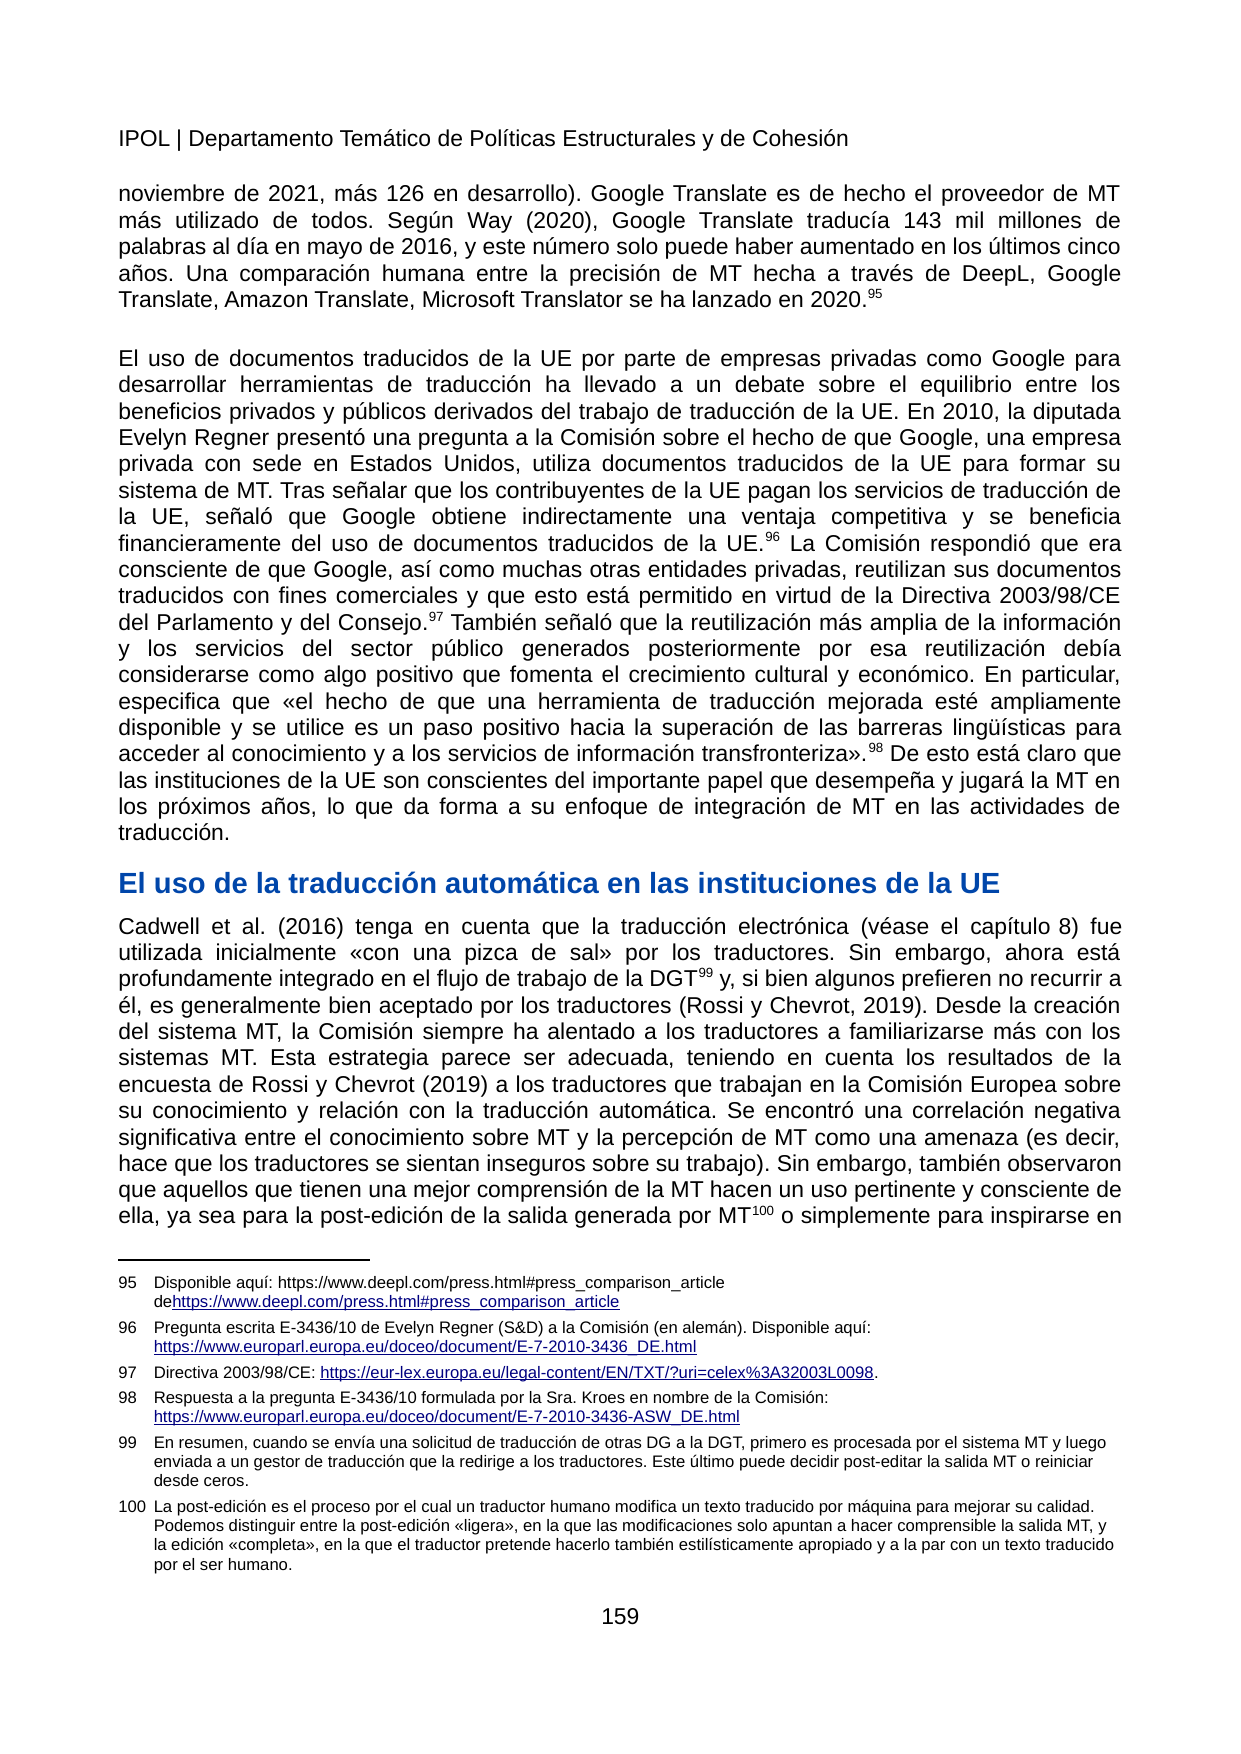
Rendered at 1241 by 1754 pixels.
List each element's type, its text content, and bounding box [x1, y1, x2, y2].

text Cadwell et al. (2016) tenga en cuenta que la traducción electrónica (véase el capítulo 8) fue utilizada inicialmente «con una pizca de sal» por los traductores. Sin embargo, ahora está profundamente integrado en el flujo de trabajo de la DGT y, si bien algunos prefieren no recurrir a él, es generalmente bien aceptado por los traductores (Rossi y Chevrot, 2019). Desde la creación del sistema MT, la Comisión siempre ha alentado a los traductores a familiarizarse más con los sistemas MT. Esta estrategia parece ser adecuada, teniendo en cuenta los resultados de la encuesta de Rossi y Chevrot (2019) a los traductores que trabajan en la Comisión Europea sobre su conocimiento y relación con la traducción automática. Se encontró una correlación negativa significativa entre el conocimiento sobre MT y la percepción de MT como una amenaza (es decir, hace que los traductores se sientan inseguros sobre su trabajo). Sin embargo, también observaron que aquellos que tienen una mejor comprensión de la MT hacen un uso pertinente y consciente de ella, ya sea para la post-edición de la salida generada por MT o simplemente para inspirarse en [118, 913, 1122, 1229]
text noviembre de 2021, más 126 en desarrollo). Google Translate es de hecho el proveedor de MT más utilizado de todos. Según Way (2020), Google Translate traducía 143 mil millones de palabras al día en mayo de 2016, y este número solo puede haber aumentado en los últimos cinco años. Una comparación humana entre la precisión de MT hecha a través de DeepL, Google Translate, Amazon Translate, Microsoft Translator se ha lanzado en 2020. [118, 180, 1122, 312]
text Respuesta a la pregunta E-3436/10 formulada por la Sra. Kroes en nombre de la Comisión: https://www.europarl.europa.eu/doceo/document/E-7-2010-3436-ASW_DE.html [118, 1388, 1122, 1426]
text Disponible aquí: https://www.deepl.com/press.html#press_comparison_article dehttps://www.deepl.com/press.html#press_comparison_article [118, 1273, 1122, 1311]
text Pregunta escrita E-3436/10 de Evelyn Regner (S&D) a la Comisión (en alemán). Disponible aquí: https://www.europarl.europa.eu/doceo/document/E-7-2010-3436_DE.html [118, 1318, 1122, 1356]
text Directiva 2003/98/CE: https://eur-lex.europa.eu/legal-content/EN/TXT/?uri=celex%3A32003L0098. [118, 1362, 1122, 1382]
text En resumen, cuando se envía una solicitud de traducción de otras DG a la DGT, primero es procesada por el sistema MT y luego enviada a un gestor de traducción que la redirige a los traductores. Este último puede decidir post-editar la salida MT o reiniciar desde ceros. [118, 1433, 1122, 1490]
text La post-edición es el proceso por el cual un traductor humano modifica un texto traducido por máquina para mejorar su calidad. Podemos distinguir entre la post-edición «ligera», en la que las modificaciones solo apuntan a hacer comprensible la salida MT, y la edición «completa», en la que el traductor pretende hacerlo también estilísticamente apropiado y a la par con un texto traducido por el ser humano. [118, 1497, 1122, 1573]
subtitle El uso de la traducción automática en las instituciones de la UE [118, 867, 1122, 900]
text El uso de documentos traducidos de la UE por parte de empresas privadas como Google para desarrollar herramientas de traducción ha llevado a un debate sobre el equilibrio entre los beneficios privados y públicos derivados del trabajo de traducción de la UE. En 2010, la diputada Evelyn Regner presentó una pregunta a la Comisión sobre el hecho de que Google, una empresa privada con sede en Estados Unidos, utiliza documentos traducidos de la UE para formar su sistema de MT. Tras señalar que los contribuyentes de la UE pagan los servicios de traducción de la UE, señaló que Google obtiene indirectamente una ventaja competitiva y se beneficia financieramente del uso de documentos traducidos de la UE. La Comisión respondió que era consciente de que Google, así como muchas otras entidades privadas, reutilizan sus documentos traducidos con fines comerciales y que esto está permitido en virtud de la Directiva 2003/98/CE del Parlamento y del Consejo. También señaló que la reutilización más amplia de la información y los servicios del sector público generados posteriormente por esa reutilización debía considerarse como algo positivo que fomenta el crecimiento cultural y económico. En particular, especifica que «el hecho de que una herramienta de traducción mejorada esté ampliamente disponible y se utilice es un paso positivo hacia la superación de las barreras lingüísticas para acceder al conocimiento y a los servicios de información transfronteriza». De esto está claro que las instituciones de la UE son conscientes del importante papel que desempeña y jugará la MT en los próximos años, lo que da forma a su enfoque de integración de MT en las actividades de traducción. [118, 345, 1122, 846]
